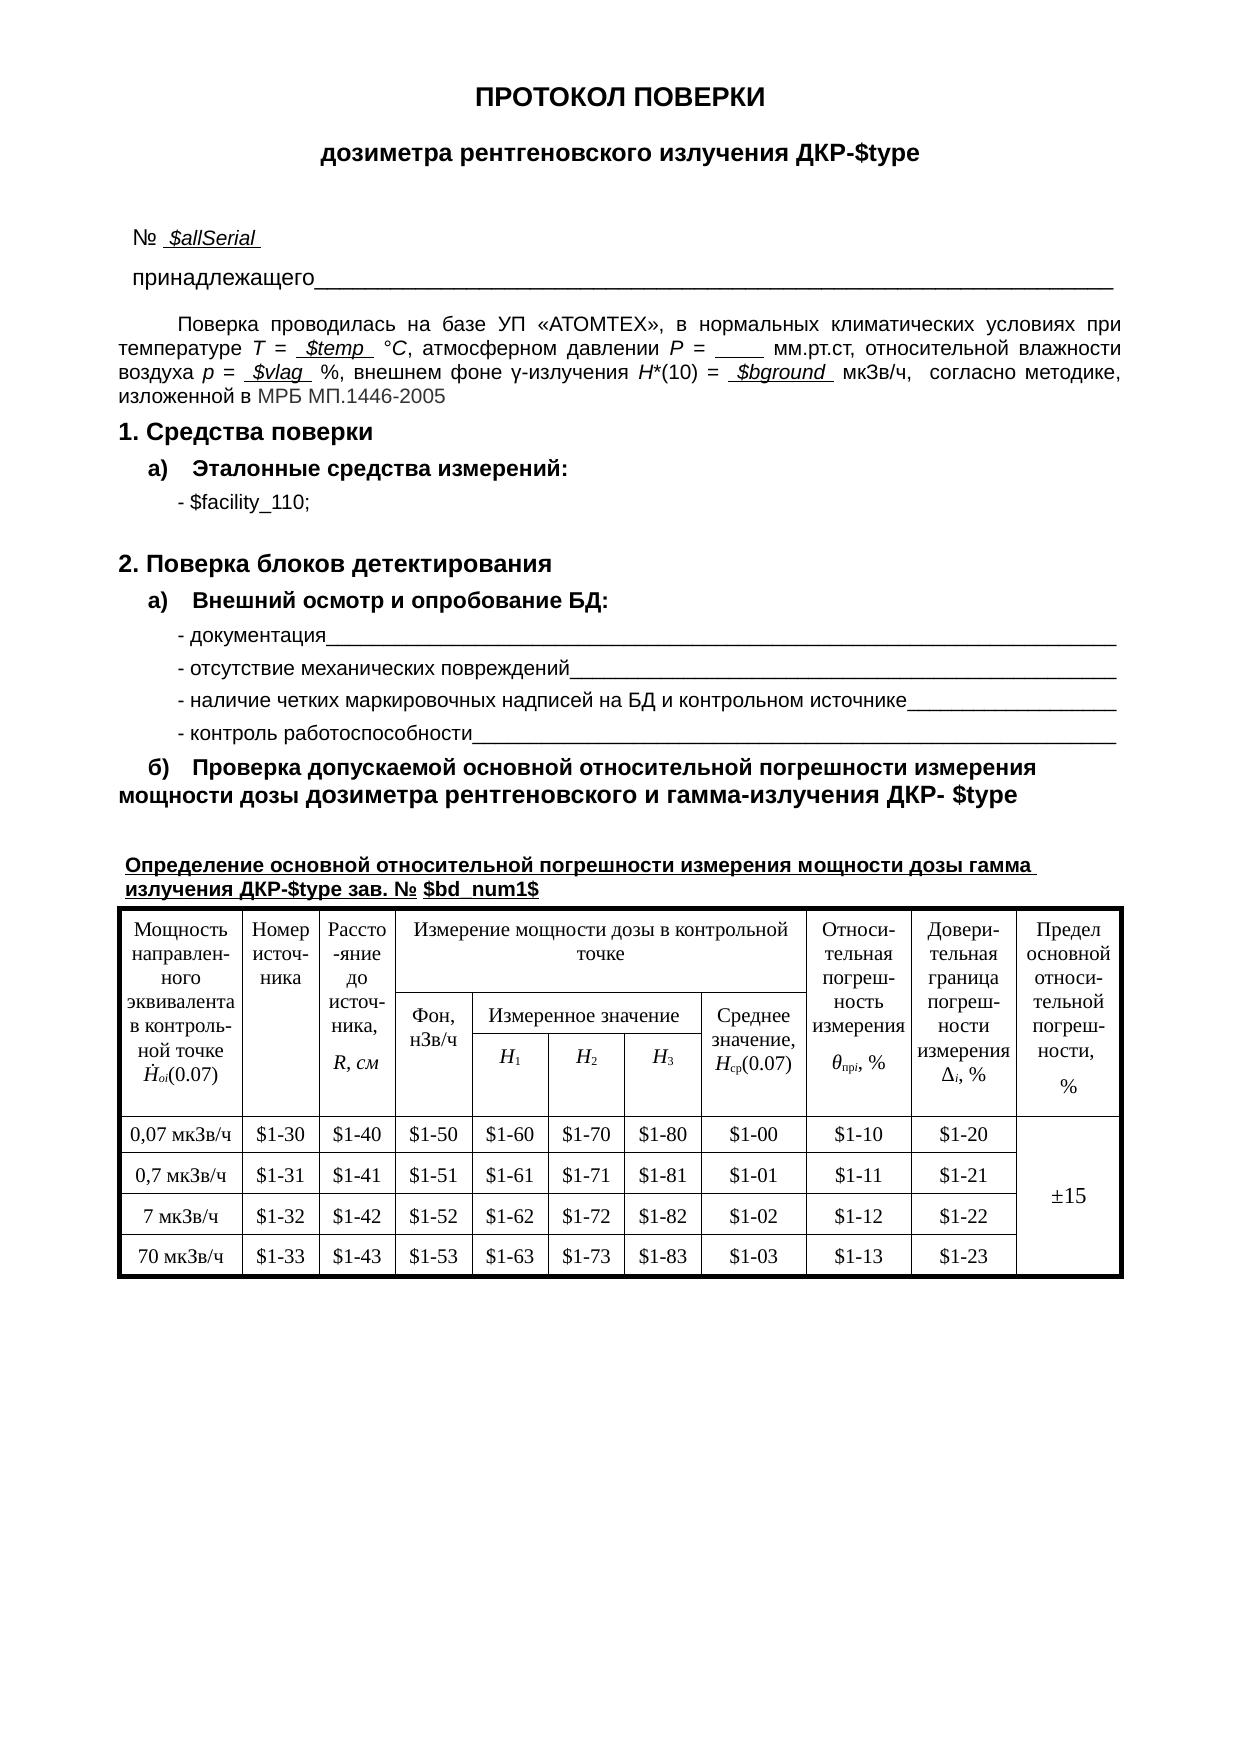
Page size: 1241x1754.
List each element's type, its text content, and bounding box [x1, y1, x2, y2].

table_cell $1-50 [396, 1117, 472, 1152]
text - $facility_110; [118, 490, 1122, 514]
table_cell $1-72 [549, 1194, 624, 1233]
table_cell $1-30 [243, 1117, 319, 1152]
table_cell $1-71 [549, 1153, 624, 1193]
table_cell $1-62 [473, 1194, 548, 1233]
table_cell $1-52 [396, 1194, 472, 1233]
table_cell $1-10 [807, 1117, 911, 1152]
table_cell $1-61 [473, 1153, 548, 1193]
table_cell Довери-тельная граница погреш-ности измерения Δi, % [912, 911, 1016, 1116]
table_cell $1-13 [807, 1235, 911, 1274]
table_cell $1-51 [396, 1153, 472, 1193]
table_cell $1-63 [473, 1235, 548, 1274]
table_cell $1-01 [702, 1153, 806, 1193]
text а) Внешний осмотр и опробование БД: [118, 587, 1122, 613]
table_cell $1-53 [396, 1235, 472, 1274]
table_cell $1-21 [912, 1153, 1016, 1193]
table_cell Измеренное значение [473, 993, 701, 1033]
table_cell $1-40 [320, 1117, 395, 1152]
table_cell $1-82 [625, 1194, 701, 1233]
table_cell $1-00 [702, 1117, 806, 1152]
table_cell $1-60 [473, 1117, 548, 1152]
table_cell Мощность направлен-ного эквивалента в контроль-ной точке Ḣoi(0.07) [122, 911, 242, 1116]
text 1. Средства поверки [118, 417, 1122, 446]
table_cell H1 [473, 1034, 548, 1116]
table_cell Номер источ-ника [243, 911, 319, 1116]
table_cell 70 мкЗв/ч [122, 1235, 242, 1274]
text принадлежащего [132, 264, 1122, 290]
table_cell $1-12 [807, 1194, 911, 1233]
table_cell 0,07 мкЗв/ч [122, 1117, 242, 1152]
table_cell H3 [625, 1034, 701, 1116]
text - наличие четких маркировочных надписей на БД и контрольном источнике [118, 688, 1122, 712]
table_cell Среднее значение, Hср(0.07) [702, 993, 806, 1116]
table_cell $1-80 [625, 1117, 701, 1152]
table_header Определение основной относительной погрешности измерения мощности дозы гамма излучения ДКР-$type зав. № $bd_num1$ [119, 847, 1121, 906]
table_cell $1-32 [243, 1194, 319, 1233]
text - документация [118, 622, 1122, 646]
table_cell $1-41 [320, 1153, 395, 1193]
subtitle дозиметра рентгеновского излучения ДКР-$type [118, 137, 1122, 166]
table_cell Измерение мощности дозы в контрольной точке [396, 911, 806, 992]
table_cell ±15 [1017, 1117, 1119, 1274]
table_cell $1-22 [912, 1194, 1016, 1233]
table_cell $1-43 [320, 1235, 395, 1274]
text б) Проверка допускаемой основной относительной погрешности измерения мощности дозы дозиметра рентгеновского и гамма-излучения ДКР- $type [118, 754, 1122, 809]
table_cell $1-33 [243, 1235, 319, 1274]
table_cell 7 мкЗв/ч [122, 1194, 242, 1233]
table_cell $1-11 [807, 1153, 911, 1193]
table_cell Фон, нЗв/ч [396, 993, 472, 1116]
table_cell $1-73 [549, 1235, 624, 1274]
text - контроль работоспособности [118, 721, 1122, 745]
table_cell $1-42 [320, 1194, 395, 1233]
table_cell $1-81 [625, 1153, 701, 1193]
text - отсутствие механических повреждений [118, 655, 1122, 679]
text Поверка проводилась на базе УП «АТОМТЕХ», в нормальных климатических условиях при температуре Т = $temp °С, атмосферном давлении Р = мм.рт.ст, относительной влажности воздуха р = $vlag %, внешнем фоне γ-излучения H*(10) = $bground мкЗв/ч, согласно методике, изложенной в МРБ МП.1446-2005 [118, 312, 1122, 408]
table_cell 0,7 мкЗв/ч [122, 1153, 242, 1193]
table_cell Рассто-яние до источ-ника, R, см [320, 911, 395, 1116]
table_cell $1-03 [702, 1235, 806, 1274]
table_cell $1-83 [625, 1235, 701, 1274]
table_cell $1-23 [912, 1235, 1016, 1274]
text № $allSerial [132, 224, 1122, 251]
table_cell Предел основной относи-тельной погреш-ности, % [1017, 911, 1119, 1116]
table_cell $1-02 [702, 1194, 806, 1233]
text а) Эталонные средства измерений: [118, 455, 1122, 481]
text ПРОТОКОЛ ПОВЕРКИ [118, 81, 1122, 112]
table_cell $1-20 [912, 1117, 1016, 1152]
table_cell H2 [549, 1034, 624, 1116]
table_cell $1-70 [549, 1117, 624, 1152]
table_cell $1-31 [243, 1153, 319, 1193]
text 2. Поверка блоков детектирования [118, 549, 1122, 578]
table_cell Относи-тельная погреш-ность измерения θпрi, % [807, 911, 911, 1116]
